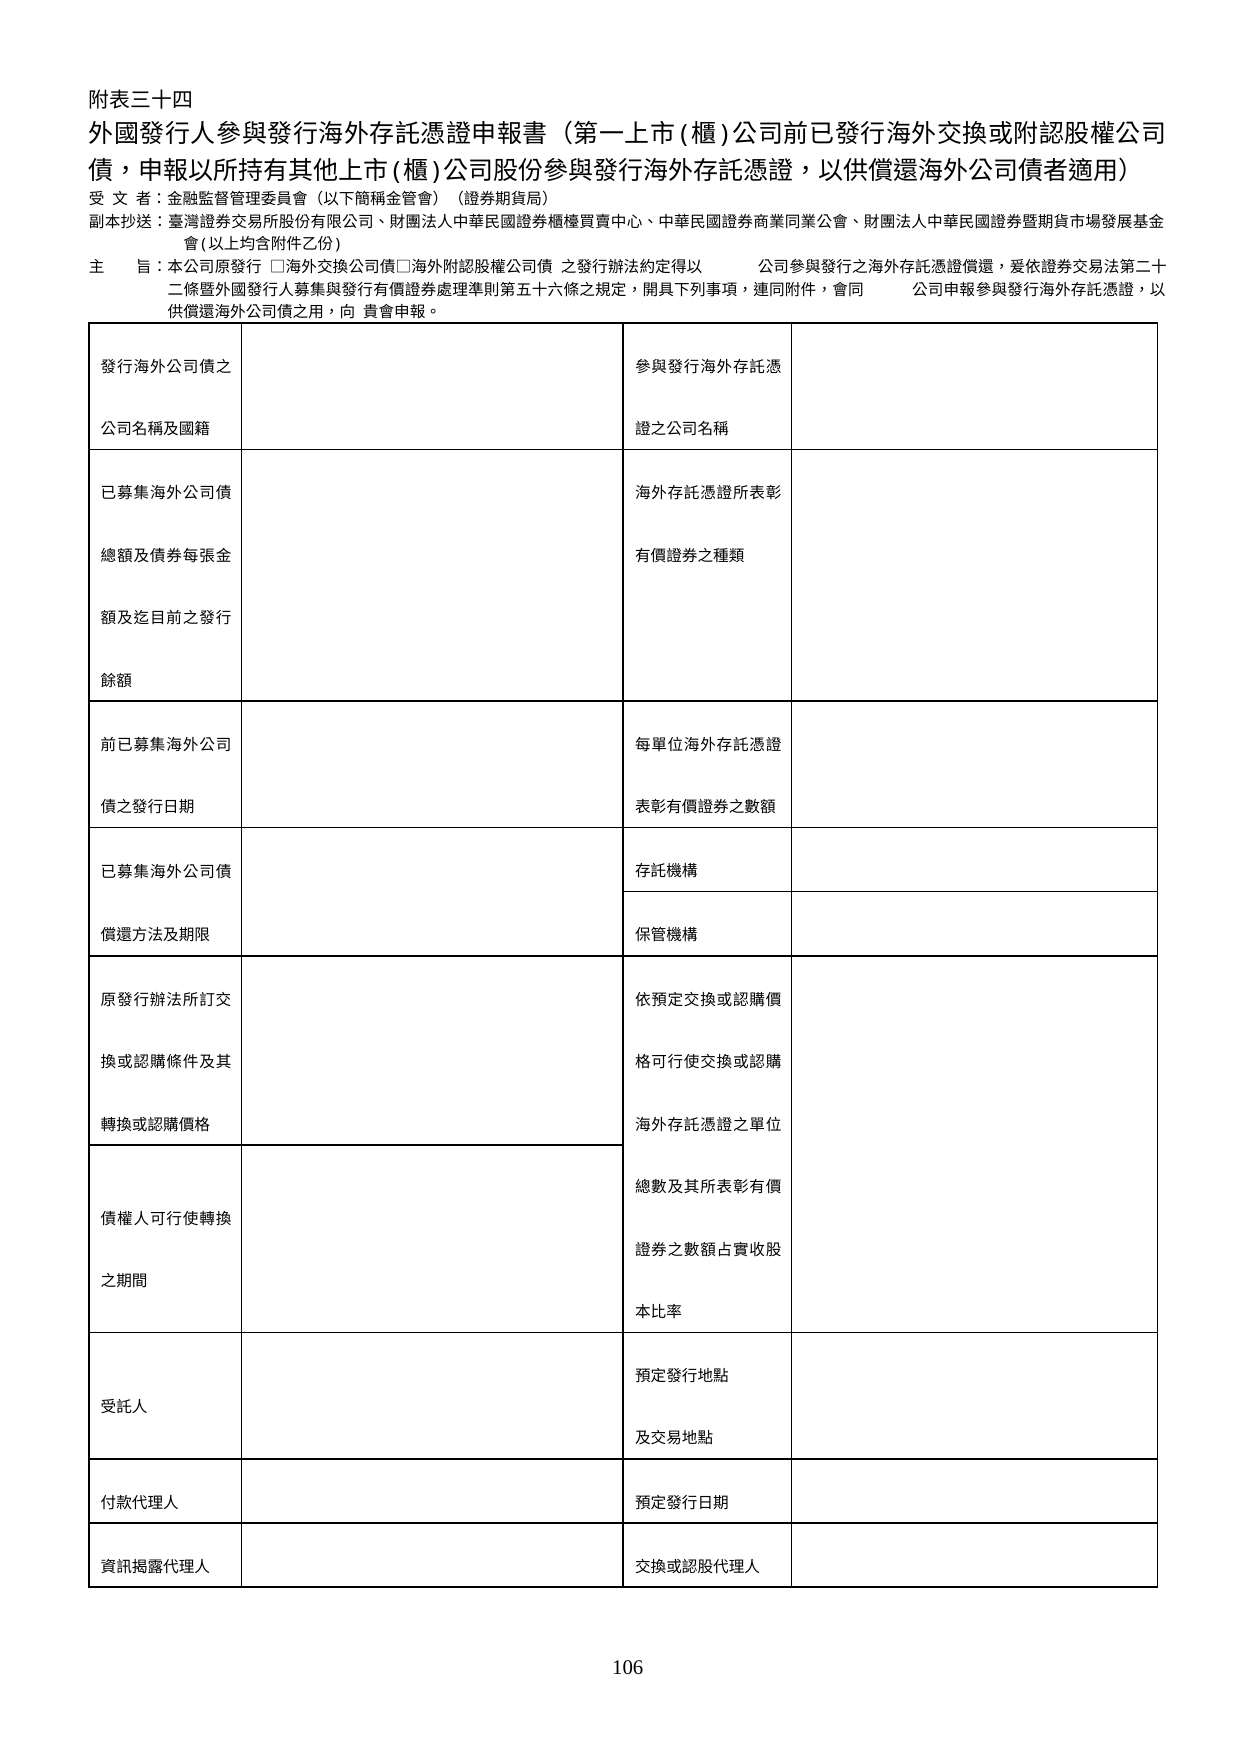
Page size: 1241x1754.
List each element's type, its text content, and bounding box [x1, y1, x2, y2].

text 主 旨：本公司原發行 □海外交換公司債□海外附認股權公司債 之發行辦法約定得以 公司參與發行之海外存託憑證償還，爰依證券交易法第二十二條暨外國發行人募集與發行有價證券處理準則第五十六條之規定，開具下列事項，連同附件，會同 公司申報參與發行海外存託憑證，以供償還海外公司債之用，向 貴會申報。 [89, 254, 1167, 322]
table_cell [792, 450, 1157, 700]
table_cell [792, 1333, 1157, 1458]
table_cell 預定發行日期 [624, 1460, 791, 1522]
text 外國發行人參與發行海外存託憑證申報書（第一上市(櫃)公司前已發行海外交換或附認股權公司債，申報以所持有其他上市(櫃)公司股份參與發行海外存託憑證，以供償還海外公司債者適用） [89, 114, 1166, 186]
table_header 發行海外公司債之公司名稱及國籍 [90, 324, 241, 449]
table_cell 已募集海外公司債總額及債券每張金額及迄目前之發行餘額 [90, 450, 241, 700]
table_cell 存託機構 [624, 828, 791, 891]
table_cell 海外存託憑證所表彰有價證券之種類 [624, 450, 791, 700]
table_cell 前已募集海外公司債之發行日期 [90, 702, 241, 827]
table_cell 受託人 [90, 1333, 241, 1458]
text 受 文 者：金融監督管理委員會（以下簡稱金管會）（證券期貨局） [89, 186, 1166, 209]
text 副本抄送：臺灣證券交易所股份有限公司、財團法人中華民國證券櫃檯買賣中心、中華民國證券商業同業公會、財團法人中華民國證券暨期貨市場發展基金會(以上均含附件乙份) [89, 209, 1167, 254]
table_cell 資訊揭露代理人 [90, 1524, 241, 1586]
table_cell [792, 1144, 1157, 1331]
table_cell 交換或認股代理人 [624, 1524, 791, 1586]
table_cell [242, 957, 622, 1144]
table_cell [792, 702, 1157, 827]
table_cell 預定發行地點 及交易地點 [624, 1333, 791, 1458]
table_header [792, 324, 1157, 449]
text 附表三十四 [89, 84, 1166, 114]
table_cell 每單位海外存託憑證表彰有價證券之數額 [624, 702, 791, 827]
table_cell 付款代理人 [90, 1460, 241, 1522]
table_cell [242, 1460, 622, 1522]
table_cell [792, 1524, 1157, 1586]
table_cell [792, 1460, 1157, 1522]
table_cell 原發行辦法所訂交換或認購條件及其轉換或認購價格 [90, 957, 241, 1144]
table_cell [242, 1524, 622, 1586]
table_cell [792, 828, 1157, 891]
table_header [242, 324, 622, 449]
table_cell 已募集海外公司債償還方法及期限 [90, 828, 241, 955]
table_cell 債權人可行使轉換之期間 [90, 1146, 241, 1331]
table_header 參與發行海外存託憑證之公司名稱 [624, 324, 791, 449]
table_cell [242, 828, 622, 955]
table_cell 依預定交換或認購價格可行使交換或認購海外存託憑證之單位總數及其所表彰有價證券之數額占實收股本比率 [624, 957, 791, 1331]
table_cell [242, 1146, 622, 1331]
table_cell 保管機構 [624, 892, 791, 955]
table_cell [242, 1333, 622, 1458]
table_cell [242, 702, 622, 827]
table_cell [792, 957, 1157, 1144]
table_cell [792, 892, 1157, 955]
table_cell [242, 450, 622, 700]
